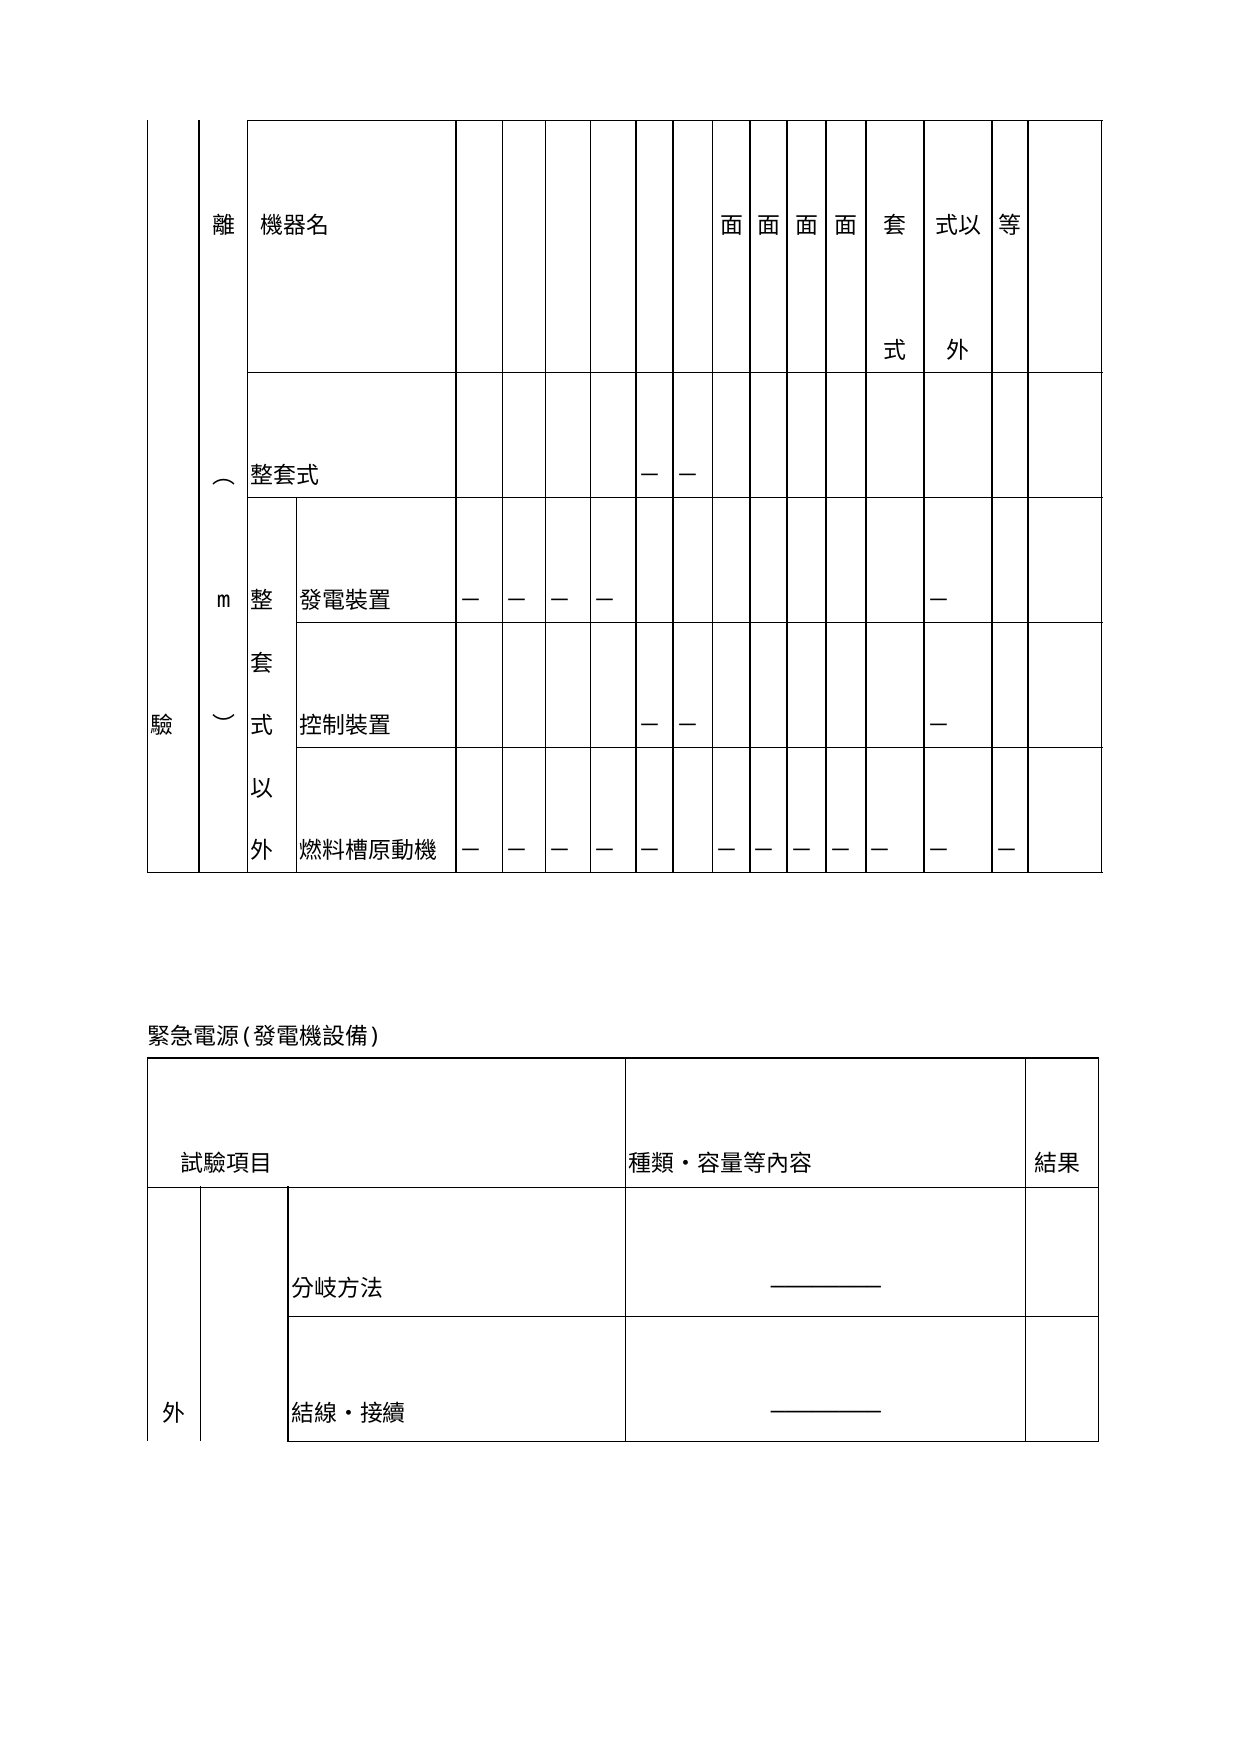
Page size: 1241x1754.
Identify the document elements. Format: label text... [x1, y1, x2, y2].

table_cell － [546, 748, 590, 872]
table_cell [201, 1316, 287, 1441]
table_cell [546, 121, 590, 372]
table_cell 燃料槽原動機 [297, 748, 455, 872]
table_cell [546, 373, 590, 497]
table_cell [1026, 1188, 1098, 1316]
table_cell － [637, 748, 672, 872]
table_cell [713, 373, 749, 497]
table_cell － [925, 498, 991, 622]
table_cell ──────── [626, 1317, 1025, 1441]
table_cell 式以 外 [925, 121, 991, 372]
table_cell [674, 498, 712, 622]
table_cell 整套式以外 [248, 498, 296, 872]
table_cell 面 [713, 121, 749, 372]
table_cell [637, 121, 672, 372]
table_header 試驗項目 [148, 1059, 625, 1186]
table_cell [1029, 623, 1101, 747]
table_cell [637, 498, 672, 622]
table_header 結果 [1026, 1059, 1098, 1186]
table_cell [827, 498, 865, 622]
table_cell [788, 623, 825, 747]
text 緊急電源(發電機設備) [148, 993, 1092, 1055]
table_cell [751, 623, 786, 747]
table_cell － [503, 498, 545, 622]
table_cell 套 式 [867, 121, 923, 372]
table_cell [827, 623, 865, 747]
table_cell [457, 121, 502, 372]
table_cell [1026, 1317, 1098, 1441]
table_cell 發電裝置 [297, 498, 455, 622]
table_cell 驗 [148, 622, 198, 747]
table_cell [503, 121, 545, 372]
table_header 種類‧容量等內容 [626, 1059, 1025, 1186]
table_cell [713, 498, 749, 622]
table_cell [925, 373, 991, 497]
table_cell [148, 497, 198, 622]
table_cell [1029, 121, 1101, 372]
table_cell － [674, 373, 712, 497]
table_cell 面 [788, 121, 825, 372]
table_cell [674, 121, 712, 372]
table_cell [674, 748, 712, 872]
table_cell － [925, 623, 991, 747]
table_cell [751, 498, 786, 622]
table_cell 機器名 １ [248, 121, 455, 372]
table_cell [591, 121, 635, 372]
table_cell 分岐方法 [289, 1188, 625, 1316]
table_cell [713, 623, 749, 747]
table_cell 控制裝置 [297, 623, 455, 747]
table_cell － [637, 623, 672, 747]
table_cell m [200, 497, 247, 622]
table_cell [788, 373, 825, 497]
table_cell [1029, 373, 1101, 497]
table_cell － [637, 373, 672, 497]
table_cell 外 [148, 1316, 200, 1441]
table_cell － [788, 748, 825, 872]
table_cell － [591, 498, 635, 622]
table_cell 整套式 [248, 373, 455, 497]
table_cell － [827, 748, 865, 872]
table_cell [867, 623, 923, 747]
table_cell 離 [200, 120, 247, 372]
table_cell [546, 623, 590, 747]
table_cell － [674, 623, 712, 747]
table_cell ︵ [200, 372, 247, 497]
table_cell － [591, 748, 635, 872]
table_cell － [457, 748, 502, 872]
table_cell [993, 373, 1027, 497]
table_cell [1029, 498, 1101, 622]
table_cell [867, 373, 923, 497]
table_cell － [503, 748, 545, 872]
table_cell 等 [993, 121, 1027, 372]
table_cell － [867, 748, 923, 872]
table_cell 面 [827, 121, 865, 372]
table_cell ︶ [200, 622, 247, 747]
table_cell [200, 747, 247, 872]
table_cell [867, 498, 923, 622]
table_cell [148, 372, 198, 497]
table_cell － [751, 748, 786, 872]
table_cell [827, 373, 865, 497]
table_cell [148, 120, 198, 372]
table_cell － [993, 748, 1027, 872]
table_cell [457, 373, 502, 497]
table_cell [591, 623, 635, 747]
table_cell [148, 747, 198, 872]
table_cell [148, 1188, 200, 1316]
table_cell ──────── [626, 1188, 1025, 1316]
table_cell － [713, 748, 749, 872]
table_cell [788, 498, 825, 622]
table_cell [993, 498, 1027, 622]
table_cell － [925, 748, 991, 872]
table_cell [591, 373, 635, 497]
table_cell [993, 623, 1027, 747]
table_cell － [546, 498, 590, 622]
table_cell 結線‧接續 [289, 1317, 625, 1441]
table_cell [751, 373, 786, 497]
table_cell [503, 373, 545, 497]
table_cell － [457, 498, 502, 622]
table_cell [1029, 748, 1101, 872]
table_cell [201, 1188, 287, 1316]
table_cell [503, 623, 545, 747]
table_cell 面 [751, 121, 786, 372]
table_cell [457, 623, 502, 747]
